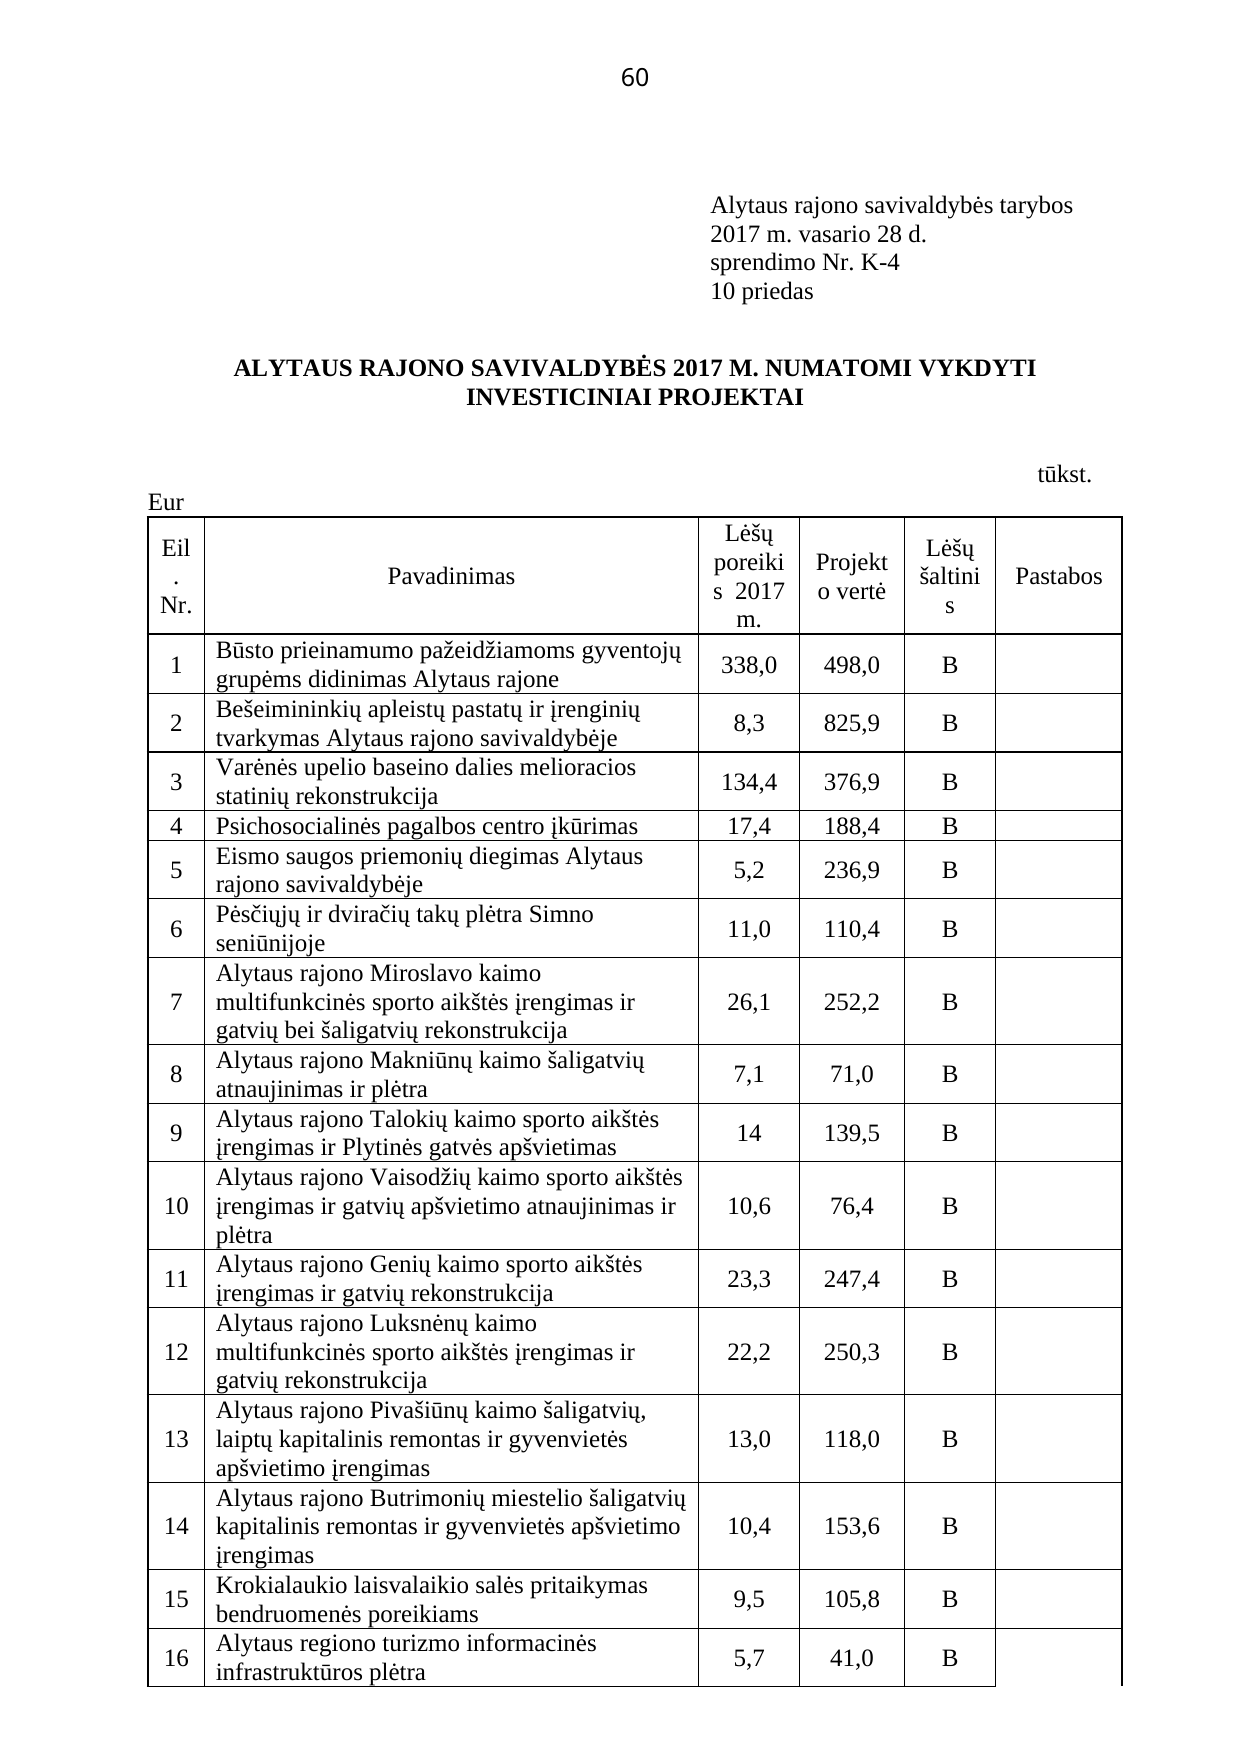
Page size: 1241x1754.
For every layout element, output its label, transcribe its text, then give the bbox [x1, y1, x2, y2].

table_cell 11,0 [699, 899, 799, 957]
table_cell 13,0 [699, 1395, 799, 1482]
table_cell 338,0 [699, 635, 799, 693]
table_cell [996, 1104, 1121, 1161]
table_cell B [905, 1570, 995, 1627]
table_cell B [905, 1104, 995, 1161]
table_header Eil. Nr. [149, 518, 204, 633]
table_cell Alytaus rajono Vaisodžių kaimo sporto aikštės įrengimas ir gatvių apšvietimo atnaujinimas ir plėtra [205, 1162, 698, 1248]
table_cell 15 [149, 1570, 204, 1627]
table_cell Bešeimininkių apleistų pastatų ir įrenginių tvarkymas Alytaus rajono savivaldybėje [205, 694, 698, 751]
table_header Lėšų poreikis 2017 m. [699, 518, 799, 633]
table_cell 376,9 [800, 753, 904, 810]
table_cell Eismo saugos priemonių diegimas Alytaus rajono savivaldybėje [205, 841, 698, 898]
table_cell Alytaus rajono Talokių kaimo sporto aikštės įrengimas ir Plytinės gatvės apšvietimas [205, 1104, 698, 1161]
table_cell 252,2 [800, 958, 904, 1044]
table_cell B [905, 1629, 995, 1686]
table_cell [996, 1483, 1121, 1569]
table_cell 110,4 [800, 899, 904, 957]
table_cell 139,5 [800, 1104, 904, 1161]
table_cell 23,3 [699, 1250, 799, 1307]
text Alytaus rajono savivaldybės tarybos [148, 190, 1122, 219]
table_cell 9,5 [699, 1570, 799, 1627]
table_cell [996, 694, 1121, 751]
table_cell 14 [149, 1483, 204, 1569]
text 2017 m. vasario 28 d. [148, 219, 1122, 247]
table_cell 2 [149, 694, 204, 751]
table_cell B [905, 753, 995, 810]
table_cell 14 [699, 1104, 799, 1161]
table_cell 10 [149, 1162, 204, 1248]
table_cell 153,6 [800, 1483, 904, 1569]
table_cell [996, 899, 1121, 957]
table_cell B [905, 841, 995, 898]
table_cell [996, 1308, 1121, 1394]
text sprendimo Nr. K-4 [148, 247, 1122, 276]
table_cell Alytaus rajono Miroslavo kaimo multifunkcinės sporto aikštės įrengimas ir gatvių bei šaligatvių rekonstrukcija [205, 958, 698, 1044]
table_cell B [905, 811, 995, 840]
table_cell 118,0 [800, 1395, 904, 1482]
table_header Pavadinimas [205, 518, 698, 633]
table_cell 11 [149, 1250, 204, 1307]
table_header Lėšų šaltinis [905, 518, 995, 633]
table_cell 13 [149, 1395, 204, 1482]
table_cell Varėnės upelio baseino dalies melioracios statinių rekonstrukcija [205, 753, 698, 810]
table_cell 12 [149, 1308, 204, 1394]
table_cell B [905, 1162, 995, 1248]
table_cell 105,8 [800, 1570, 904, 1627]
table_cell Krokialaukio laisvalaikio salės pritaikymas bendruomenės poreikiams [205, 1570, 698, 1627]
text tūkst. Eur [148, 459, 1122, 516]
table_cell 4 [149, 811, 204, 840]
table_cell 8,3 [699, 694, 799, 751]
table_cell 8 [149, 1045, 204, 1103]
table_cell [996, 811, 1121, 840]
table_cell Alytaus regiono turizmo informacinės infrastruktūros plėtra [205, 1629, 698, 1686]
table_cell 41,0 [800, 1629, 904, 1686]
table_cell 1 [149, 635, 204, 693]
table_cell 7,1 [699, 1045, 799, 1103]
table_cell [996, 635, 1121, 693]
table_cell 9 [149, 1104, 204, 1161]
table_cell Alytaus rajono Makniūnų kaimo šaligatvių atnaujinimas ir plėtra [205, 1045, 698, 1103]
table_cell 5,7 [699, 1629, 799, 1686]
table_cell [996, 753, 1121, 810]
table_cell 71,0 [800, 1045, 904, 1103]
table_cell 16 [149, 1629, 204, 1686]
table_cell [996, 1570, 1121, 1627]
table_header Pastabos [996, 518, 1121, 633]
table_cell 236,9 [800, 841, 904, 898]
table_cell 6 [149, 899, 204, 957]
table_cell 22,2 [699, 1308, 799, 1394]
table_cell 76,4 [800, 1162, 904, 1248]
table_cell 17,4 [699, 811, 799, 840]
table_cell 26,1 [699, 958, 799, 1044]
table_cell B [905, 1045, 995, 1103]
table_cell Būsto prieinamumo pažeidžiamoms gyventojų grupėms didinimas Alytaus rajone [205, 635, 698, 693]
table_cell [996, 1045, 1121, 1103]
text ALYTAUS RAJONO SAVIVALDYBĖS 2017 M. NUMATOMI VYKDYTI INVESTICINIAI PROJEKTAI [148, 353, 1122, 411]
table_cell B [905, 1483, 995, 1569]
table_cell [996, 1250, 1121, 1307]
table_cell Alytaus rajono Pivašiūnų kaimo šaligatvių, laiptų kapitalinis remontas ir gyvenvietės apšvietimo įrengimas [205, 1395, 698, 1482]
table_cell B [905, 694, 995, 751]
table_cell [996, 841, 1121, 898]
table_cell 10,6 [699, 1162, 799, 1248]
table_cell B [905, 1308, 995, 1394]
table_cell 5 [149, 841, 204, 898]
table_cell B [905, 958, 995, 1044]
table_cell [996, 958, 1121, 1044]
table_cell 825,9 [800, 694, 904, 751]
table_cell [996, 1395, 1121, 1482]
table_cell Psichosocialinės pagalbos centro įkūrimas [205, 811, 698, 840]
table_cell 498,0 [800, 635, 904, 693]
table_cell 3 [149, 753, 204, 810]
table_cell B [905, 635, 995, 693]
table_cell B [905, 899, 995, 957]
table_cell 7 [149, 958, 204, 1044]
table_cell 134,4 [699, 753, 799, 810]
table_cell 250,3 [800, 1308, 904, 1394]
table_header Projekto vertė [800, 518, 904, 633]
table_cell Alytaus rajono Luksnėnų kaimo multifunkcinės sporto aikštės įrengimas ir gatvių rekonstrukcija [205, 1308, 698, 1394]
table_cell 5,2 [699, 841, 799, 898]
text 10 priedas [148, 276, 1122, 305]
table_cell [996, 1629, 1121, 1686]
table_cell 247,4 [800, 1250, 904, 1307]
table_cell Alytaus rajono Butrimonių miestelio šaligatvių kapitalinis remontas ir gyvenvietės apšvietimo įrengimas [205, 1483, 698, 1569]
table_cell [996, 1162, 1121, 1248]
table_cell B [905, 1395, 995, 1482]
table_cell Pėsčiųjų ir dviračių takų plėtra Simno seniūnijoje [205, 899, 698, 957]
table_cell 188,4 [800, 811, 904, 840]
table_cell 10,4 [699, 1483, 799, 1569]
table_cell Alytaus rajono Genių kaimo sporto aikštės įrengimas ir gatvių rekonstrukcija [205, 1250, 698, 1307]
table_cell B [905, 1250, 995, 1307]
